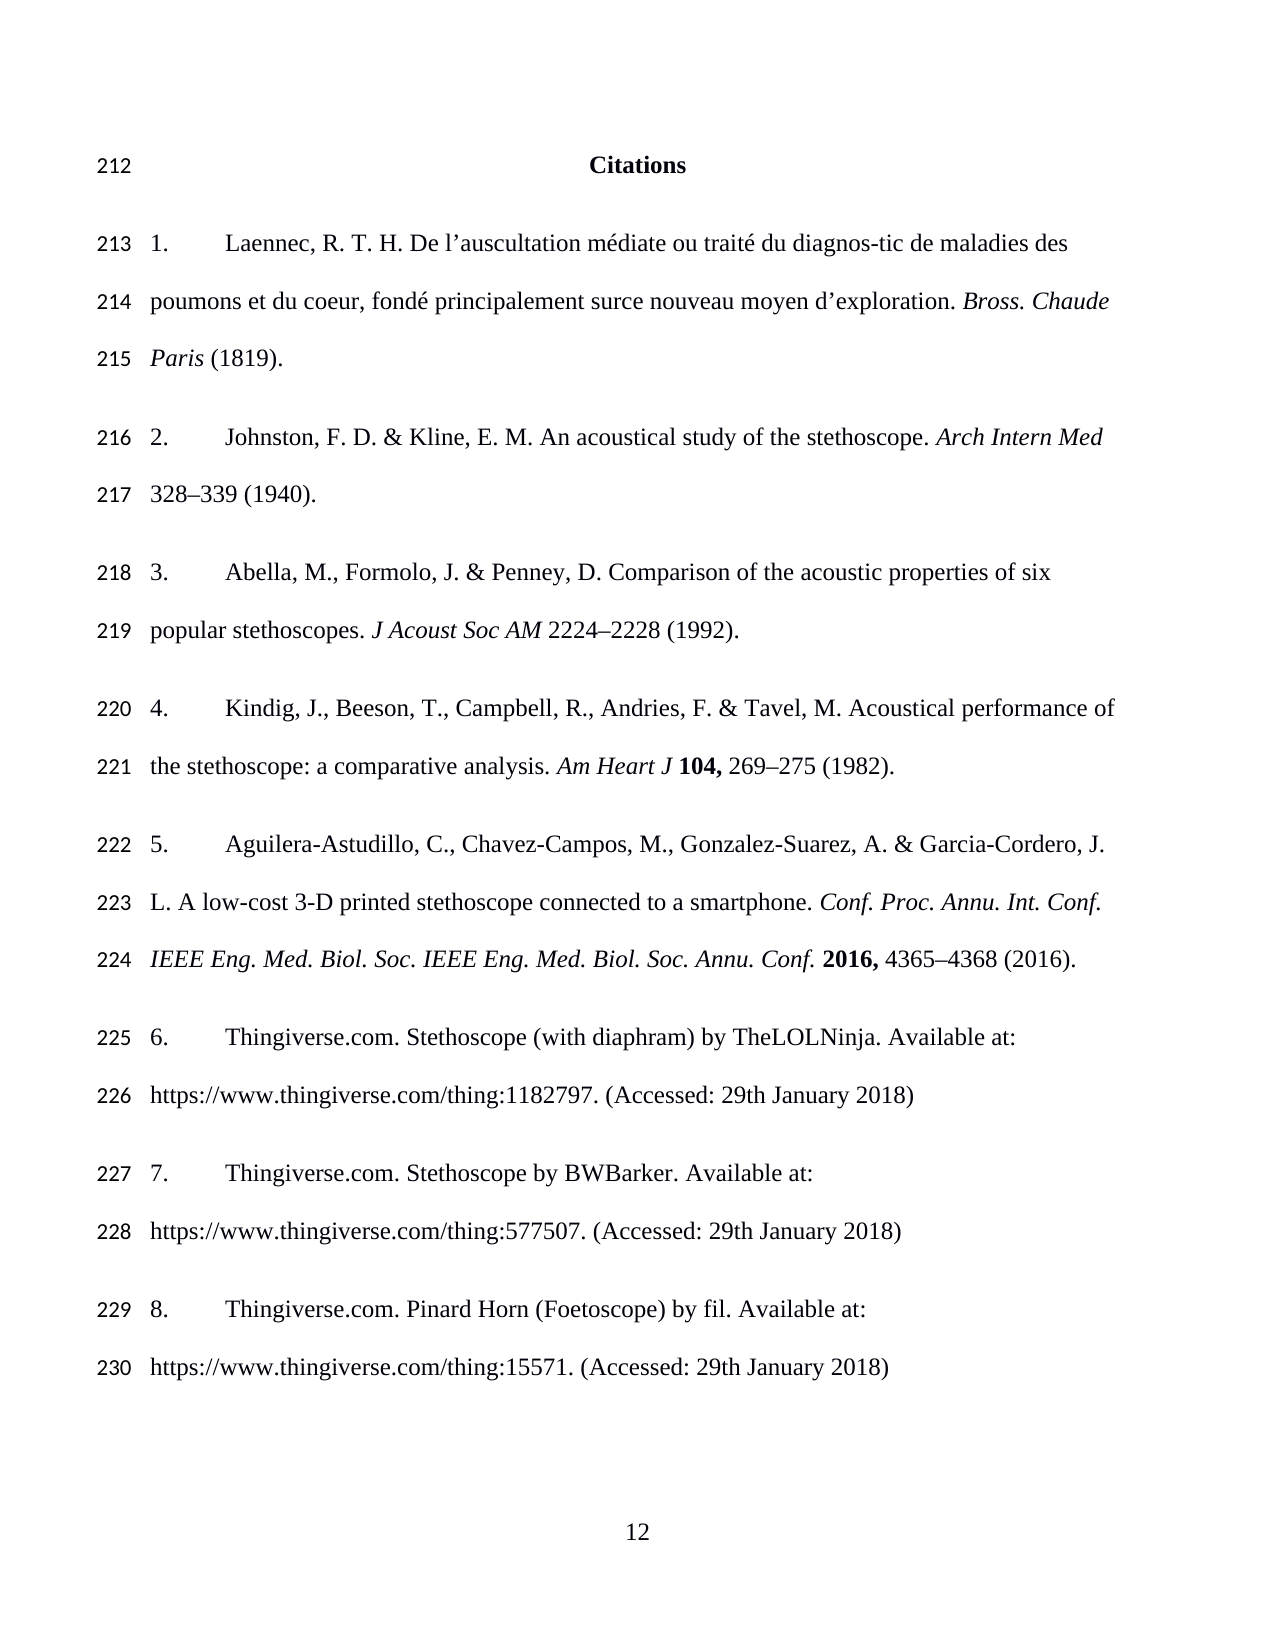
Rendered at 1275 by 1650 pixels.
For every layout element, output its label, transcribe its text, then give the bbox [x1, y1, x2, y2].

text 8. Thingiverse.com. Pinard Horn (Foetoscope) by fil. Available at: https://www.thingiverse.com/thing:15571. (Accessed: 29th January 2018) [150, 1294, 1125, 1380]
text 7. Thingiverse.com. Stethoscope by BWBarker. Available at: https://www.thingiverse.com/thing:577507. (Accessed: 29th January 2018) [150, 1158, 1125, 1244]
text 2. Johnston, F. D. & Kline, E. M. An acoustical study of the stethoscope. Arch Intern Med 328–339 (1940). [150, 422, 1125, 508]
text Citations [150, 150, 1125, 179]
text 1. Laennec, R. T. H. De l’auscultation médiate ou traité du diagnos-tic de maladies des poumons et du coeur, fondé principalement surce nouveau moyen d’exploration. Bross. Chaude Paris (1819). [150, 228, 1125, 372]
text 6. Thingiverse.com. Stethoscope (with diaphram) by TheLOLNinja. Available at: https://www.thingiverse.com/thing:1182797. (Accessed: 29th January 2018) [150, 1022, 1125, 1109]
text 4. Kindig, J., Beeson, T., Campbell, R., Andries, F. & Tavel, M. Acoustical performance of the stethoscope: a comparative analysis. Am Heart J 104, 269–275 (1982). [150, 693, 1125, 779]
text 3. Abella, M., Formolo, J. & Penney, D. Comparison of the acoustic properties of six popular stethoscopes. J Acoust Soc AM 2224–2228 (1992). [150, 557, 1125, 644]
text 5. Aguilera-Astudillo, C., Chavez-Campos, M., Gonzalez-Suarez, A. & Garcia-Cordero, J. L. A low-cost 3-D printed stethoscope connected to a smartphone. Conf. Proc. Annu. Int. Conf. IEEE Eng. Med. Biol. Soc. IEEE Eng. Med. Biol. Soc. Annu. Conf. 2016, 4365–4368 (2016). [150, 829, 1125, 973]
